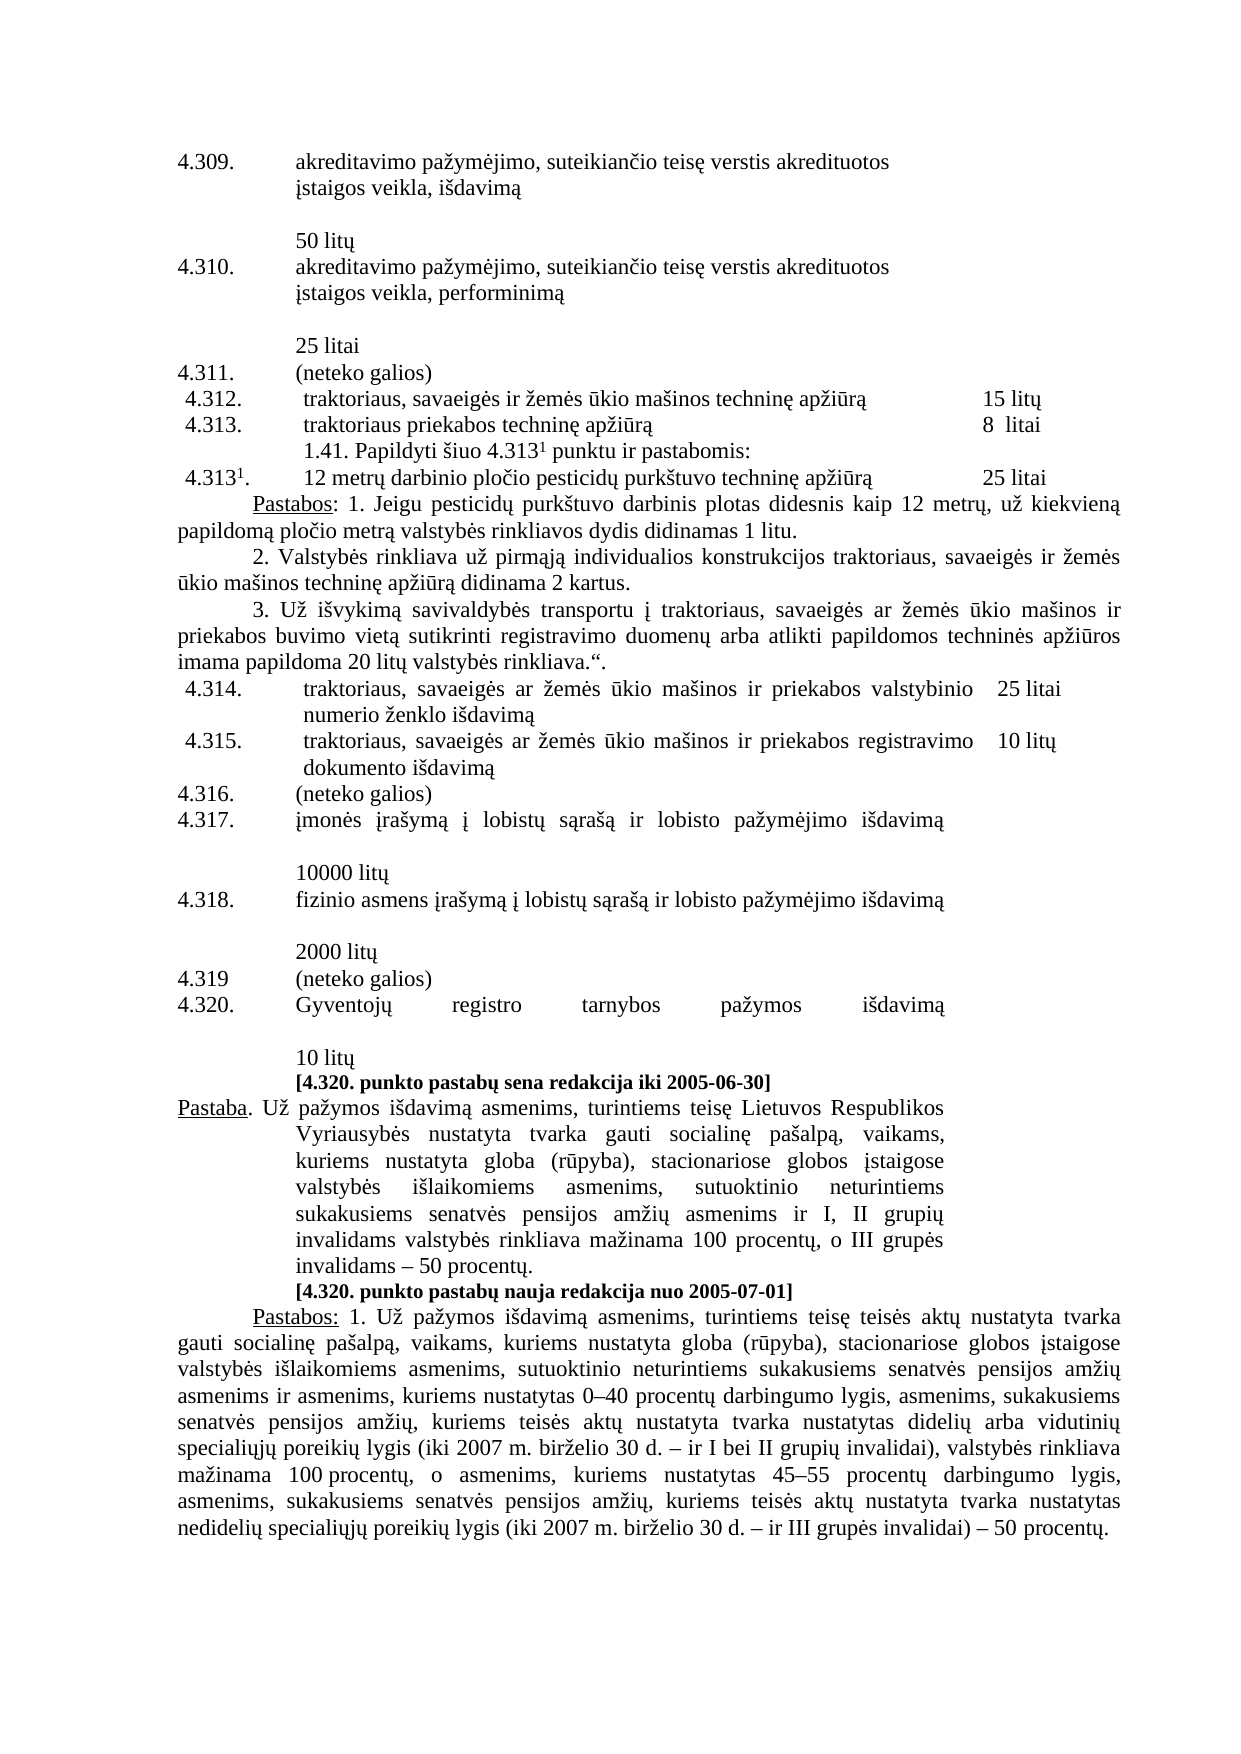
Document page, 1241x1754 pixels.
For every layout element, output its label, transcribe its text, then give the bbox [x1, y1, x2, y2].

table_header traktoriaus, savaeigės ir žemės ūkio mašinos techninę apžiūrą [292, 385, 971, 411]
text Pastaba. Už pažymos išdavimą asmenims, turintiems teisę Lietuvos Respublikos Vyriausybės nustatyta tvarka gauti socialinę pašalpą, vaikams, kuriems nustatyta globa (rūpyba), stacionariose globos įstaigose valstybės išlaikomiems asmenims, sutuoktinio neturintiems sukakusiems senatvės pensijos amžių asmenims ir I, II grupių invalidams valstybės rinkliava mažinama 100 procentų, o III grupės invalidams – 50 procentų. [177, 1094, 945, 1279]
table_header 4.314. [174, 675, 292, 727]
text 2. Valstybės rinkliava už pirmąją individualios konstrukcijos traktoriaus, savaeigės ir žemės ūkio mašinos techninę apžiūrą didinama 2 kartus. [177, 543, 1122, 596]
text [4.320. punkto pastabų nauja redakcija nuo 2005-07-01] [177, 1279, 945, 1303]
text 4.318. fizinio asmens įrašymą į lobistų sąrašą ir lobisto pažymėjimo išdavimą 2000 litų [177, 886, 945, 965]
text 4.310. akreditavimo pažymėjimo, suteikiančio teisę verstis akredituotos įstaigos veikla, performinimą 25 litai [177, 253, 945, 358]
text 4.317. įmonės įrašymą į lobistų sąrašą ir lobisto pažymėjimo išdavimą 10000 litų [177, 807, 945, 886]
table_cell [971, 438, 1144, 464]
table_cell traktoriaus, savaeigės ar žemės ūkio mašinos ir priekabos registravimo dokumento išdavimą [292, 728, 986, 780]
table_header traktoriaus, savaeigės ar žemės ūkio mašinos ir priekabos valstybinio numerio ženklo išdavimą [292, 675, 986, 727]
table_header 4.312. [174, 385, 292, 411]
table_cell 1.41. Papildyti šiuo 4.3131 punktu ir pastabomis: [292, 438, 971, 464]
table_header 15 litų [971, 385, 1144, 411]
table_cell 4.315. [174, 728, 292, 780]
table_header 25 litai [986, 675, 1144, 727]
text [4.320. punkto pastabų sena redakcija iki 2005-06-30] [177, 1070, 945, 1094]
table_cell 4.3131. [174, 464, 292, 490]
text 4.311. (neteko galios) [177, 358, 945, 385]
table_cell 25 litai [971, 464, 1144, 490]
text Pastabos: 1. Jeigu pesticidų purkštuvo darbinis plotas didesnis kaip 12 metrų, už kiekvieną papildomą pločio metrą valstybės rinkliavos dydis didinamas 1 litu. [177, 490, 1122, 543]
table_cell 10 litų [986, 728, 1144, 780]
text 4.319 (neteko galios) [177, 965, 945, 991]
text 4.309. akreditavimo pažymėjimo, suteikiančio teisę verstis akredituotos įstaigos veikla, išdavimą 50 litų [177, 148, 945, 253]
text Pastabos: 1. Už pažymos išdavimą asmenims, turintiems teisę teisės aktų nustatyta tvarka gauti socialinę pašalpą, vaikams, kuriems nustatyta globa (rūpyba), stacionariose globos įstaigose valstybės išlaikomiems asmenims, sutuoktinio neturintiems sukakusiems senatvės pensijos amžių asmenims ir asmenims, kuriems nustatytas 0–40 procentų darbingumo lygis, asmenims, sukakusiems senatvės pensijos amžių, kuriems teisės aktų nustatyta tvarka nustatytas didelių arba vidutinių specialiųjų poreikių lygis (iki 2007 m. birželio 30 d. – ir I bei II grupių invalidai), valstybės rinkliava mažinama 100 procentų, o asmenims, kuriems nustatytas 45–55 procentų darbingumo lygis, asmenims, sukakusiems senatvės pensijos amžių, kuriems teisės aktų nustatyta tvarka nustatytas nedidelių specialiųjų poreikių lygis (iki 2007 m. birželio 30 d. – ir III grupės invalidai) – 50 procentų. [177, 1303, 1122, 1540]
table_cell 4.313. [174, 411, 292, 438]
text 3. Už išvykimą savivaldybės transportu į traktoriaus, savaeigės ar žemės ūkio mašinos ir priekabos buvimo vietą sutikrinti registravimo duomenų arba atlikti papildomos techninės apžiūros imama papildoma 20 litų valstybės rinkliava.“. [177, 596, 1122, 675]
table_cell traktoriaus priekabos techninę apžiūrą [292, 411, 971, 438]
text 4.320. Gyventojų registro tarnybos pažymos išdavimą 10 litų [177, 991, 945, 1070]
table_cell [174, 438, 292, 464]
table_cell 8 litai [971, 411, 1144, 438]
table_cell 12 metrų darbinio pločio pesticidų purkštuvo techninę apžiūrą [292, 464, 971, 490]
text 4.316. (neteko galios) [177, 780, 945, 807]
